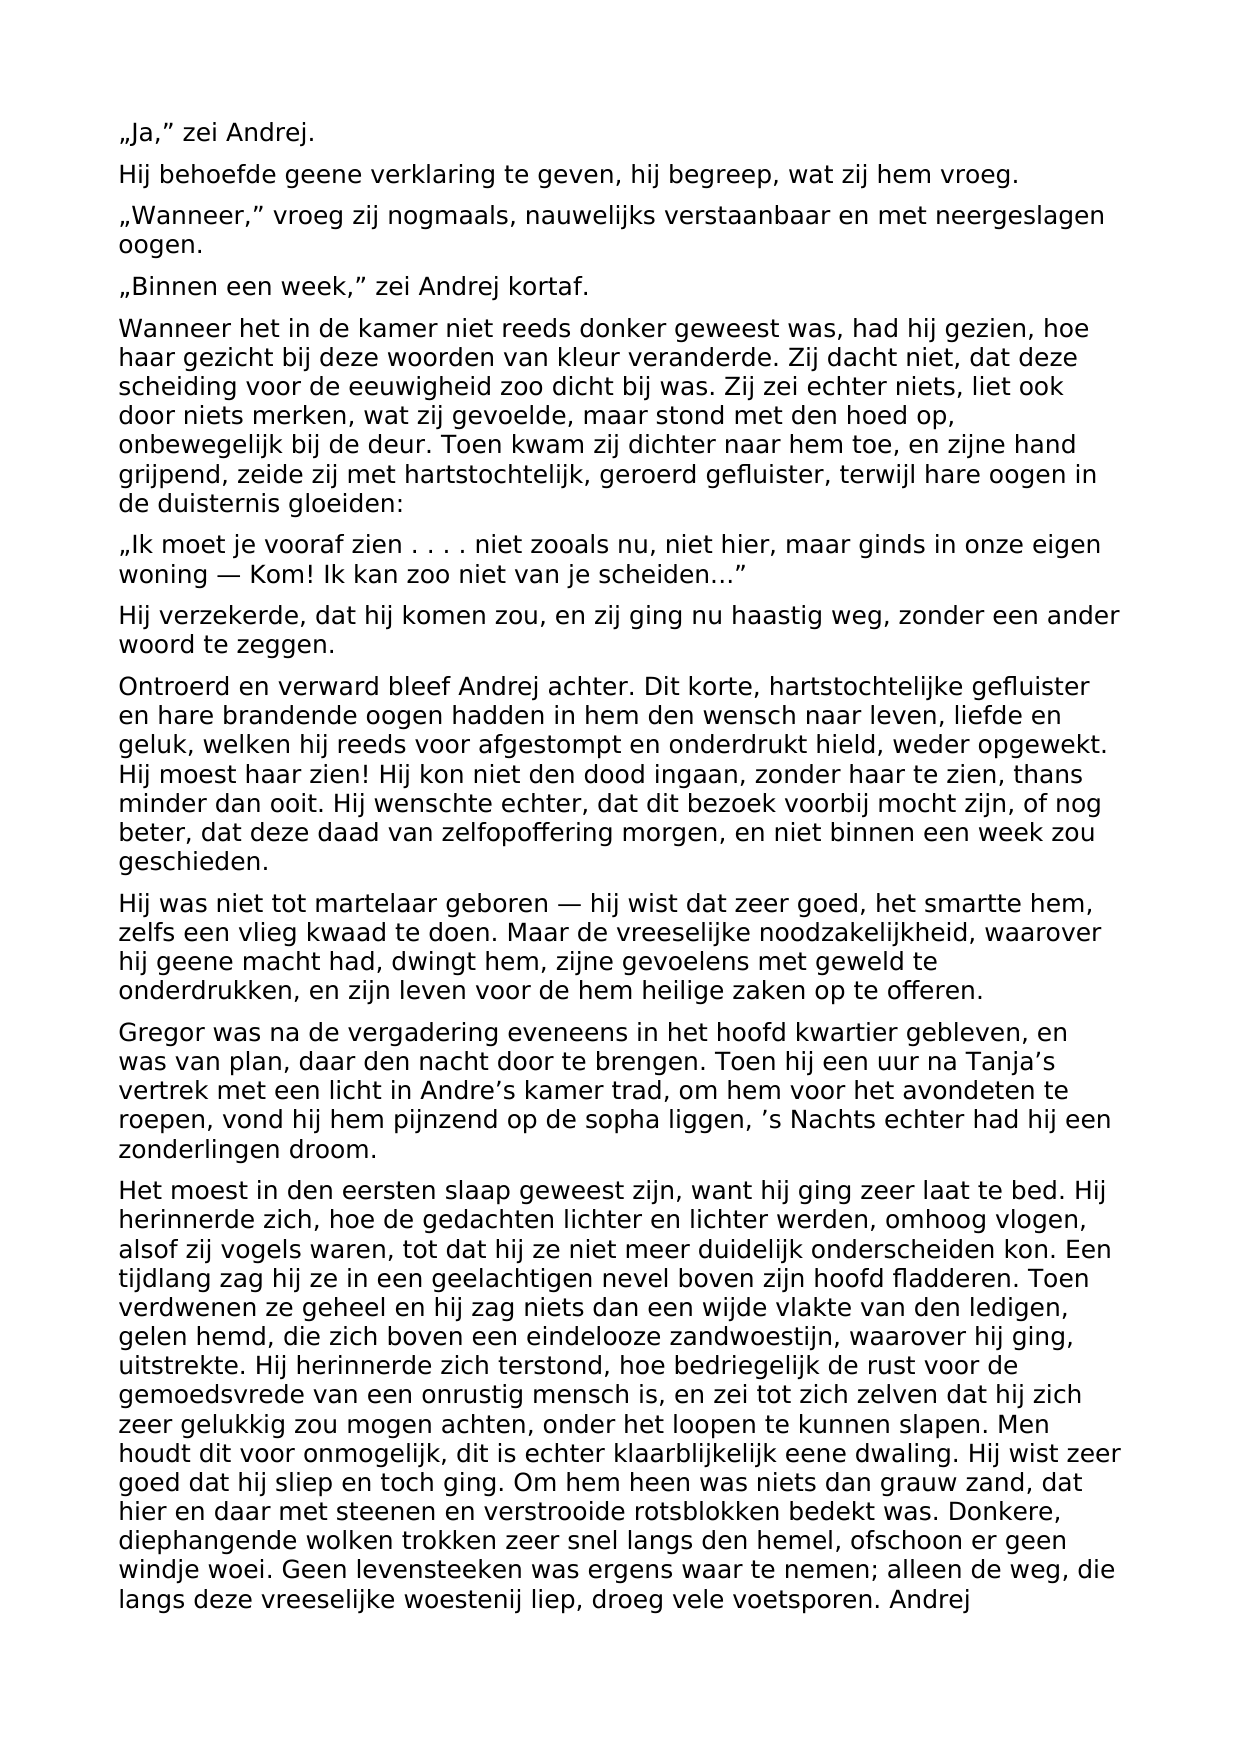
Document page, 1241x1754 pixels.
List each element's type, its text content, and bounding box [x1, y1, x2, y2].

text Hij behoefde geene verklaring te geven, hij begreep, wat zij hem vroeg. [118, 160, 1122, 189]
text „Binnen een week,” zei Andrej kortaf. [118, 272, 1122, 301]
text Hij verzekerde, dat hij komen zou, en zij ging nu haastig weg, zonder een ander woord te zeggen. [118, 601, 1122, 660]
text Het moest in den eersten slaap geweest zijn, want hij ging zeer laat te bed. Hij herinnerde zich, hoe de gedachten lichter en lichter werden, omhoog vlogen, alsof zij vogels waren, tot dat hij ze niet meer duidelijk onderscheiden kon. Een tijdlang zag hij ze in een geelachtigen nevel boven zijn hoofd fladderen. Toen verdwenen ze geheel en hij zag niets dan een wijde vlakte van den ledigen, gelen hemd, die zich boven een eindelooze zandwoestijn, waarover hij ging, uitstrekte. Hij herinnerde zich terstond, hoe bedriegelijk de rust voor de gemoedsvrede van een onrustig mensch is, en zei tot zich zelven dat hij zich zeer gelukkig zou mogen achten, onder het loopen te kunnen slapen. Men houdt dit voor onmogelijk, dit is echter klaarblijkelijk eene dwaling. Hij wist zeer goed dat hij sliep en toch ging. Om hem heen was niets dan grauw zand, dat hier en daar met steenen en verstrooide rotsblokken bedekt was. Donkere, diephangende wolken trokken zeer snel langs den hemel, ofschoon er geen windje woei. Geen levensteeken was ergens waar te nemen; alleen de weg, die langs deze vreeselijke woestenij liep, droeg vele voetsporen. Andrej [118, 1176, 1122, 1614]
text Gregor was na de vergadering eveneens in het hoofd kwartier gebleven, en was van plan, daar den nacht door te brengen. Toen hij een uur na Tanja’s vertrek met een licht in Andre’s kamer trad, om hem voor het avondeten te roepen, vond hij hem pijnzend op de sopha liggen, ’s Nachts echter had hij een zonderlingen droom. [118, 1018, 1122, 1164]
text Hij was niet tot martelaar geboren — hij wist dat zeer goed, het smartte hem, zelfs een vlieg kwaad te doen. Maar de vreeselijke noodzakelijkheid, waarover hij geene macht had, dwingt hem, zijne gevoelens met geweld te onderdrukken, en zijn leven voor de hem heilige zaken op te offeren. [118, 889, 1122, 1006]
text Wanneer het in de kamer niet reeds donker geweest was, had hij gezien, hoe haar gezicht bij deze woorden van kleur veranderde. Zij dacht niet, dat deze scheiding voor de eeuwigheid zoo dicht bij was. Zij zei echter niets, liet ook door niets merken, wat zij gevoelde, maar stond met den hoed op, onbewegelijk bij de deur. Toen kwam zij dichter naar hem toe, en zijne hand grijpend, zeide zij met hartstochtelijk, geroerd gefluister, terwijl hare oogen in de duisternis gloeiden: [118, 314, 1122, 518]
text Ontroerd en verward bleef Andrej achter. Dit korte, hartstochtelijke gefluister en hare brandende oogen hadden in hem den wensch naar leven, liefde en geluk, welken hij reeds voor afgestompt en onderdrukt hield, weder opgewekt. Hij moest haar zien! Hij kon niet den dood ingaan, zonder haar te zien, thans minder dan ooit. Hij wenschte echter, dat dit bezoek voorbij mocht zijn, of nog beter, dat deze daad van zelfopoffering morgen, en niet binnen een week zou geschieden. [118, 672, 1122, 876]
text „Ja,” zei Andrej. [118, 118, 1122, 147]
text „Ik moet je vooraf zien . . . . niet zooals nu, niet hier, maar ginds in onze eigen woning — Kom! Ik kan zoo niet van je scheiden...” [118, 531, 1122, 589]
text „Wanneer,” vroeg zij nogmaals, nauwelijks verstaanbaar en met neergeslagen oogen. [118, 201, 1122, 260]
